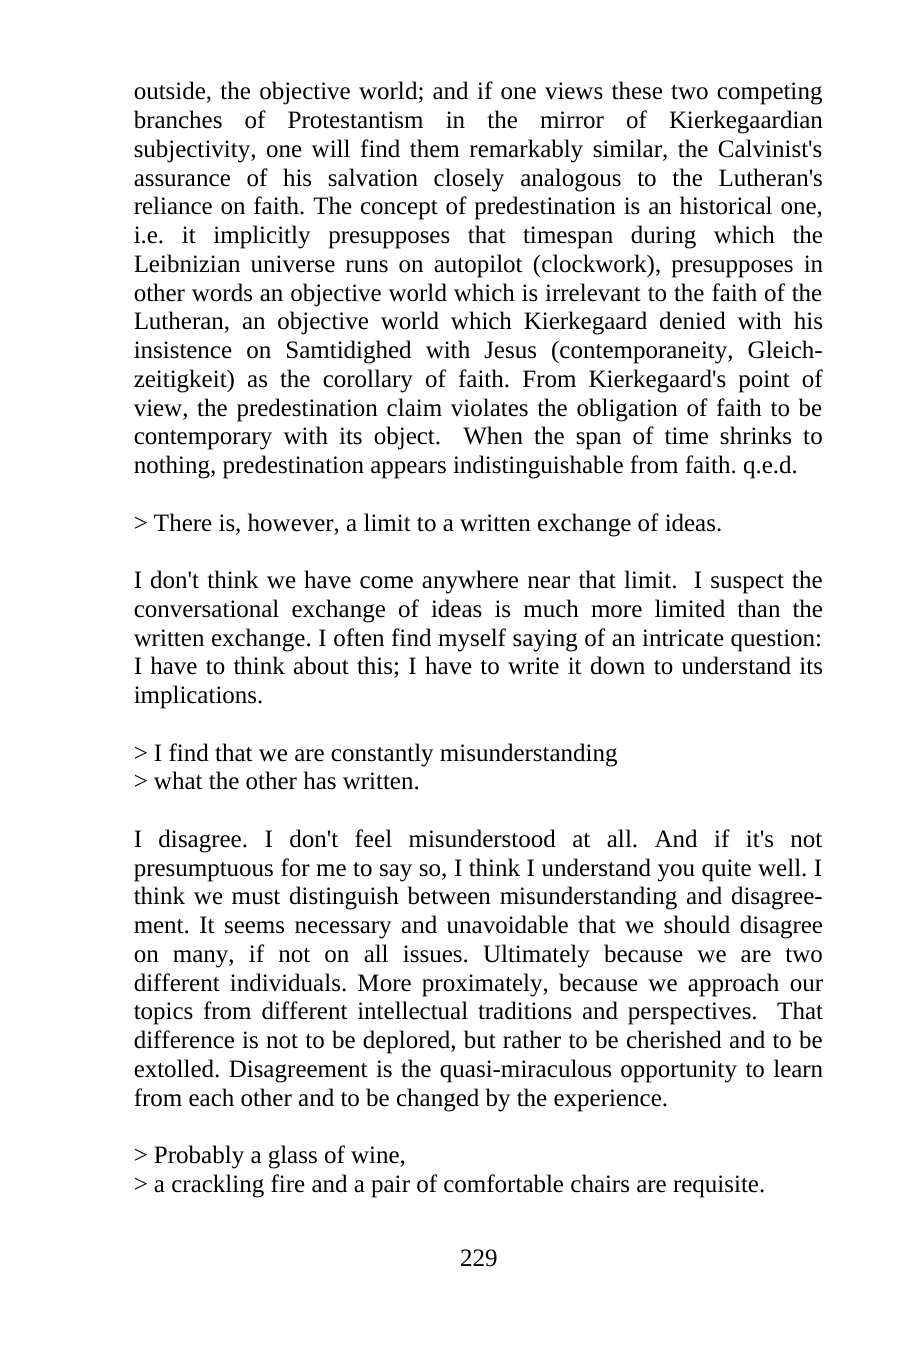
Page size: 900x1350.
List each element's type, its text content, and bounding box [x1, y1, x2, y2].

text outside, the objective world; and if one views these two competing branches of Protestantism in the mirror of Kierkegaardian subjectivity, one will find them remarkably similar, the Calvinist's assurance of his salvation closely analogous to the Lutheran's reliance on faith. The concept of predestination is an historical one, i.e. it implicitly presupposes that timespan during which the Leibnizian universe runs on autopilot (clockwork), presupposes in other words an objective world which is irrelevant to the faith of the Lutheran, an objective world which Kierkegaard denied with his insistence on Samtidighed with Jesus (contemporaneity, Gleich-zeitigkeit) as the corollary of faith. From Kierkegaard's point of view, the predestination claim violates the obligation of faith to be contemporary with its object. When the span of time shrinks to nothing, predestination appears indistinguishable from faith. q.e.d. [133, 76, 823, 479]
text > what the other has written. [133, 766, 823, 795]
text I disagree. I don't feel misunderstood at all. And if it's not presumptuous for me to say so, I think I understand you quite well. I think we must distinguish between misunderstanding and disagree-ment. It seems necessary and unavoidable that we should disagree on many, if not on all issues. Ultimately because we are two different individuals. More proximately, because we approach our topics from different intellectual traditions and perspectives. That difference is not to be deplored, but rather to be cherished and to be extolled. Disagreement is the quasi-miraculous opportunity to learn from each other and to be changed by the experience. [133, 824, 823, 1111]
text > I find that we are constantly misunderstanding [133, 738, 823, 766]
text > There is, however, a limit to a written exchange of ideas. [133, 508, 823, 536]
text > a crackling fire and a pair of comfortable chairs are requisite. [133, 1169, 823, 1198]
text > Probably a glass of wine, [133, 1140, 823, 1169]
text I don't think we have come anywhere near that limit. I suspect the conversational exchange of ideas is much more limited than the written exchange. I often find myself saying of an intricate question: I have to think about this; I have to write it down to understand its implications. [133, 565, 823, 709]
